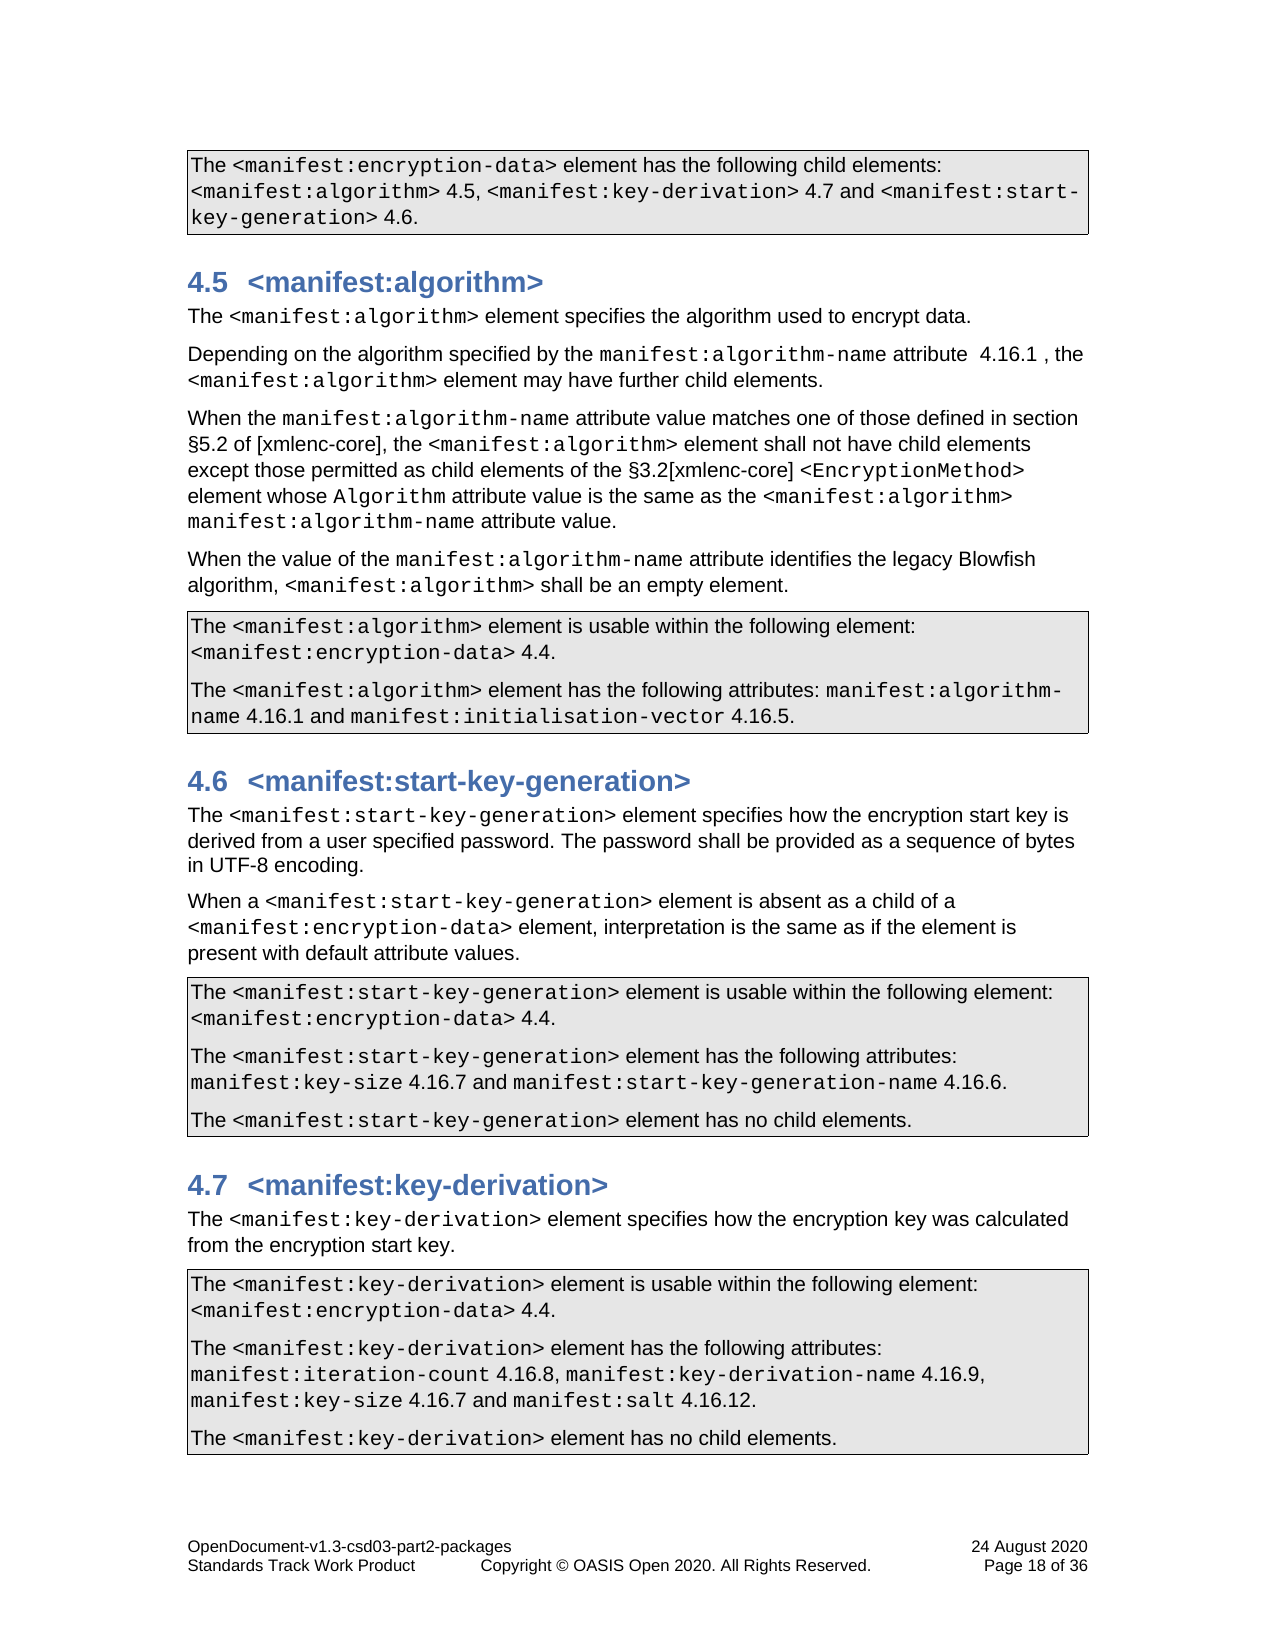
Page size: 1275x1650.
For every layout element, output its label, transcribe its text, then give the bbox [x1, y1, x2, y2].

text Depending on the algorithm specified by the manifest:algorithm-name attribute 4.16.1 , the <manifest:algorithm> element may have further child elements. [187, 342, 1088, 394]
list The <manifest:key-derivation> element has no child elements. [188, 1422, 1088, 1454]
text When the value of the manifest:algorithm-name attribute identifies the legacy Blowfish algorithm, <manifest:algorithm> shall be an empty element. [187, 547, 1088, 599]
text The <manifest:algorithm> element specifies the algorithm used to encrypt data. [187, 304, 1088, 330]
list The <manifest:key-derivation> element is usable within the following element: <manifest:encryption-data> 4.4. [188, 1270, 1088, 1324]
subtitle <manifest:key-derivation> [187, 1167, 1088, 1201]
list The <manifest:algorithm> element has the following attributes: manifest:algorithm-name 4.16.1 and manifest:initialisation-vector 4.16.5. [188, 675, 1088, 733]
list The <manifest:start-key-generation> element has no child elements. [188, 1104, 1088, 1136]
list The <manifest:algorithm> element is usable within the following element: <manifest:encryption-data> 4.4. [188, 612, 1088, 666]
subtitle <manifest:algorithm> [187, 265, 1088, 298]
list The <manifest:key-derivation> element has the following attributes: manifest:iteration-count 4.16.8, manifest:key-derivation-name 4.16.9, manifest:key-size 4.16.7 and manifest:salt 4.16.12. [188, 1333, 1088, 1413]
subtitle <manifest:start-key-generation> [187, 764, 1088, 797]
text The <manifest:key-derivation> element specifies how the encryption key was calculated from the encryption start key. [187, 1207, 1088, 1257]
list The <manifest:encryption-data> element has the following child elements: <manifest:algorithm> 4.5, <manifest:key-derivation> 4.7 and <manifest:start-key-generation> 4.6. [188, 151, 1088, 234]
text The <manifest:start-key-generation> element specifies how the encryption start key is derived from a user specified password. The password shall be provided as a sequence of bytes in UTF-8 encoding. [187, 803, 1088, 877]
list The <manifest:start-key-generation> element has the following attributes: manifest:key-size 4.16.7 and manifest:start-key-generation-name 4.16.6. [188, 1041, 1088, 1095]
text When a <manifest:start-key-generation> element is absent as a child of a <manifest:encryption-data> element, interpretation is the same as if the element is present with default attribute values. [187, 889, 1088, 965]
text When the manifest:algorithm-name attribute value matches one of those defined in section §5.2 of [xmlenc-core], the <manifest:algorithm> element shall not have child elements except those permitted as child elements of the §3.2[xmlenc-core] <EncryptionMethod> element whose Algorithm attribute value is the same as the <manifest:algorithm> manifest:algorithm-name attribute value. [187, 406, 1088, 535]
list The <manifest:start-key-generation> element is usable within the following element: <manifest:encryption-data> 4.4. [188, 978, 1088, 1032]
